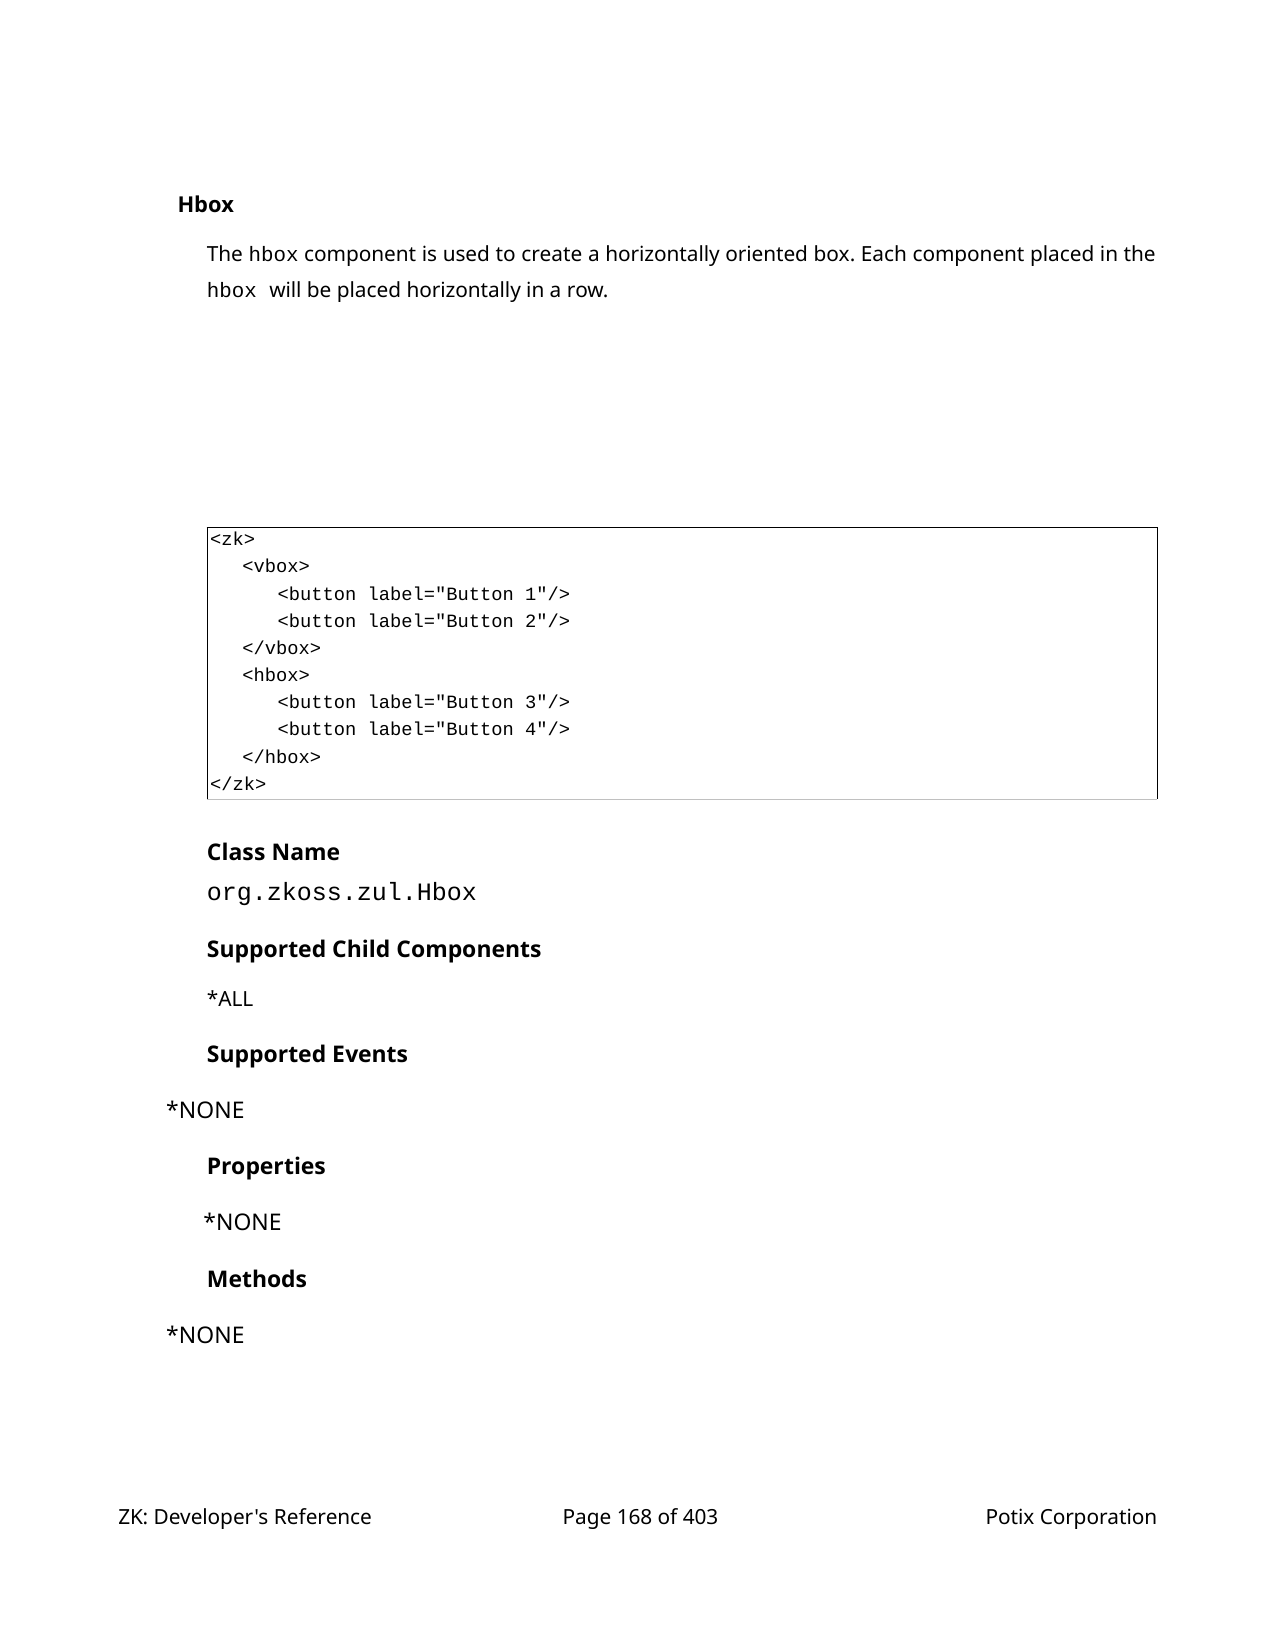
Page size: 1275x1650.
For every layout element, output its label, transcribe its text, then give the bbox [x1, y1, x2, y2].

text org.zkoss.zul.Hbox [207, 879, 1157, 907]
text *ALL [207, 984, 1157, 1013]
text <zk> [208, 528, 1157, 551]
text The hbox component is used to create a horizontally oriented box. Each component placed in the hbox will be placed horizontally in a row. [207, 239, 1157, 303]
subtitle Class Name [207, 836, 1157, 867]
text </hbox> [208, 744, 1157, 769]
subtitle Properties [207, 1150, 1157, 1181]
text <button label="Button 1"/> [208, 581, 1157, 606]
subtitle Methods [207, 1263, 1157, 1294]
subtitle Hbox [177, 189, 1157, 219]
text *NONE [118, 1319, 1157, 1350]
text *NONE [118, 1094, 1157, 1125]
text <vbox> [208, 554, 1157, 578]
text </vbox> [208, 636, 1157, 660]
text <hbox> [208, 663, 1157, 687]
text </zk> [208, 772, 1157, 799]
text <button label="Button 4"/> [208, 717, 1157, 742]
subtitle Supported Events [207, 1038, 1157, 1069]
subtitle Supported Child Components [207, 932, 1157, 964]
text <button label="Button 3"/> [208, 690, 1157, 714]
text <button label="Button 2"/> [208, 608, 1157, 633]
text *NONE [118, 1206, 1157, 1238]
